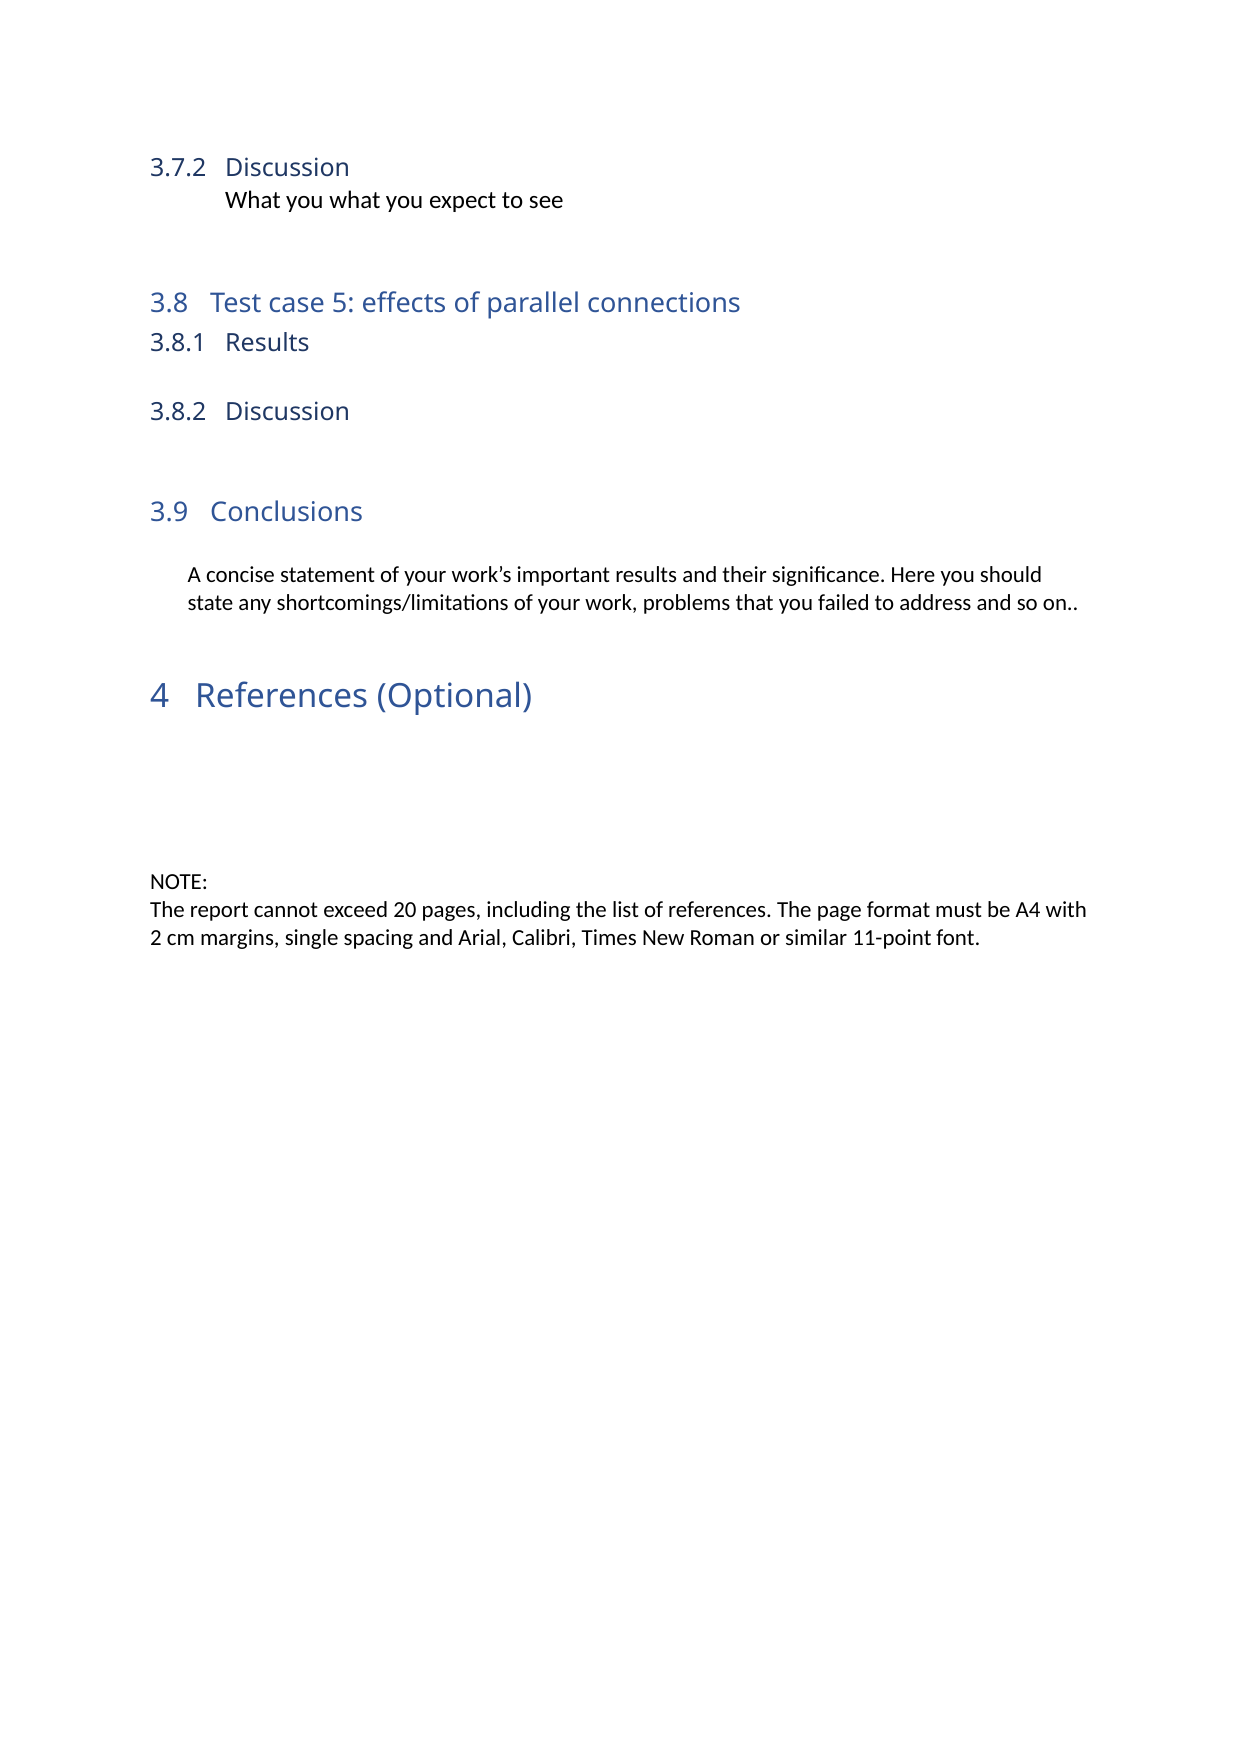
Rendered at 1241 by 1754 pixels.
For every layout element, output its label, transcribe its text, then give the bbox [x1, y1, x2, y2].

subtitle Discussion [150, 393, 1090, 427]
subtitle Conclusions [150, 492, 1090, 529]
text A concise statement of your work’s important results and their significance. Here you should state any shortcomings/limitations of your work, problems that you failed to address and so on.. [187, 560, 1090, 616]
text What you what you expect to see [150, 184, 1090, 214]
text NOTE: [150, 867, 1090, 895]
subtitle References (Optional) [150, 671, 1090, 717]
text The report cannot exceed 20 pages, including the list of references. The page format must be A4 with 2 cm margins, single spacing and Arial, Calibri, Times New Roman or similar 11-point font. [150, 895, 1090, 951]
subtitle Discussion [150, 150, 1090, 184]
subtitle Results [150, 324, 1090, 358]
subtitle Test case 5: effects of parallel connections [150, 283, 1090, 320]
